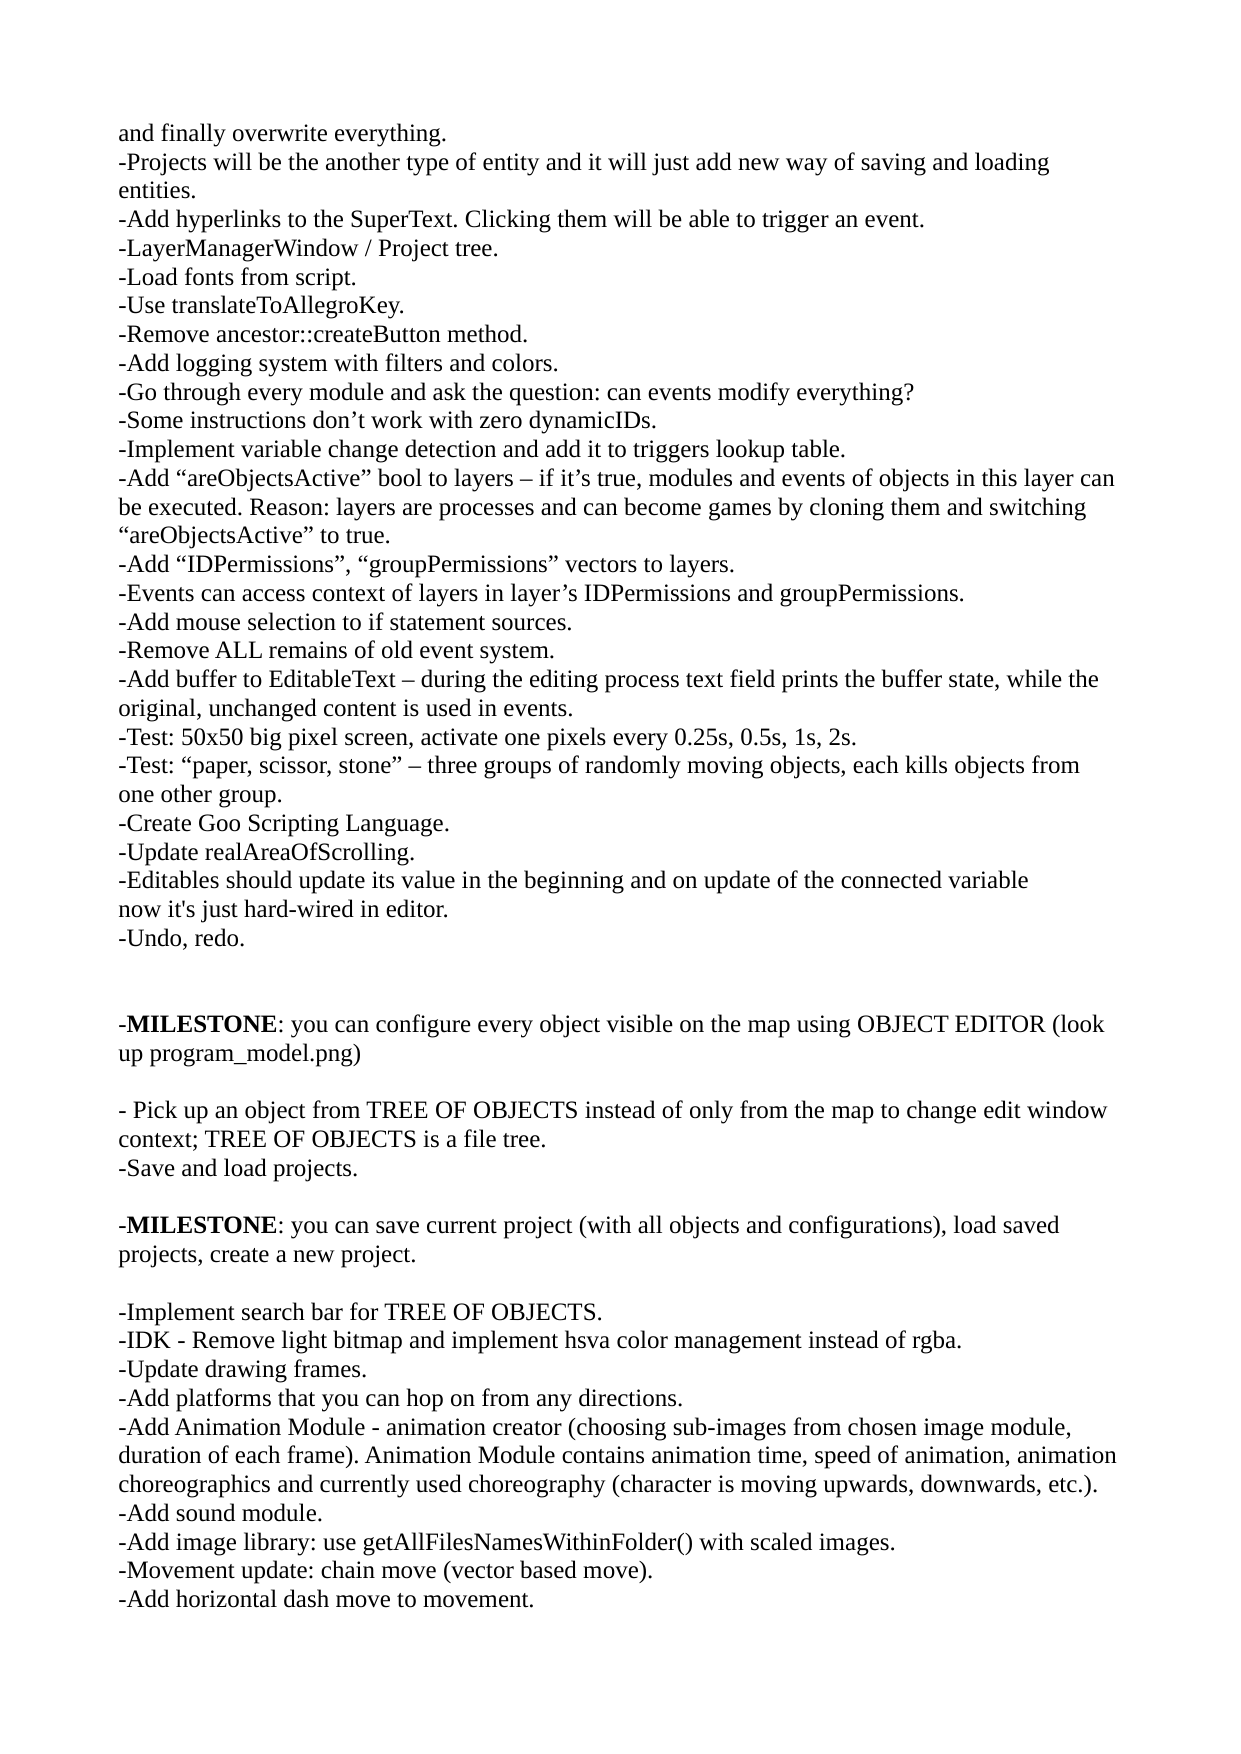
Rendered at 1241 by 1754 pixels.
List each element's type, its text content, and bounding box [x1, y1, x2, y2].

text -LayerManagerWindow / Project tree. [118, 233, 1122, 262]
text -Test: “paper, scissor, stone” – three groups of randomly moving objects, each kills objects from one other group. [118, 751, 1122, 808]
text -Add hyperlinks to the SuperText. Clicking them will be able to trigger an event. [118, 204, 1122, 233]
text -Events can access context of layers in layer’s IDPermissions and groupPermissions. [118, 578, 1122, 607]
text -Update drawing frames. [118, 1354, 1122, 1383]
text -Load fonts from script. [118, 262, 1122, 291]
text -Use translateToAllegroKey. [118, 291, 1122, 319]
text -Update realAreaOfScrolling. [118, 837, 1122, 866]
text -Add Animation Module - animation creator (choosing sub-images from chosen image module, duration of each frame). Animation Module contains animation time, speed of animation, animation choreographics and currently used choreography (character is moving upwards, downwards, etc.). [118, 1412, 1122, 1498]
text -Add “areObjectsActive” bool to layers – if it’s true, modules and events of objects in this layer can be executed. Reason: layers are processes and can become games by cloning them and switching “areObjectsActive” to true. [118, 463, 1122, 549]
text -Add horizontal dash move to movement. [118, 1584, 1122, 1613]
text -Some instructions don’t work with zero dynamicIDs. [118, 406, 1122, 434]
text -Implement search bar for TREE OF OBJECTS. [118, 1297, 1122, 1326]
text -Undo, redo. [118, 923, 1122, 952]
text -Test: 50x50 big pixel screen, activate one pixels every 0.25s, 0.5s, 1s, 2s. [118, 722, 1122, 751]
text -Add logging system with filters and colors. [118, 348, 1122, 377]
text -Save and load projects. [118, 1153, 1122, 1182]
text -Implement variable change detection and add it to triggers lookup table. [118, 434, 1122, 463]
text -Remove ALL remains of old event system. [118, 636, 1122, 664]
text -Movement update: chain move (vector based move). [118, 1556, 1122, 1584]
text -MILESTONE: you can configure every object visible on the map using OBJECT EDITOR (look up program_model.png) [118, 1009, 1122, 1067]
text -Remove ancestor::createButton method. [118, 319, 1122, 348]
text -Add mouse selection to if statement sources. [118, 607, 1122, 636]
text -Add platforms that you can hop on from any directions. [118, 1383, 1122, 1412]
text -Create Goo Scripting Language. [118, 808, 1122, 837]
text -Add “IDPermissions”, “groupPermissions” vectors to layers. [118, 549, 1122, 578]
text -Add sound module. [118, 1498, 1122, 1527]
text now it's just hard-wired in editor. [118, 894, 1122, 923]
text -Projects will be the another type of entity and it will just add new way of saving and loading entities. [118, 147, 1122, 204]
text -MILESTONE: you can save current project (with all objects and configurations), load saved projects, create a new project. [118, 1211, 1122, 1268]
text -Add image library: use getAllFilesNamesWithinFolder() with scaled images. [118, 1527, 1122, 1556]
text - Pick up an object from TREE OF OBJECTS instead of only from the map to change edit window context; TREE OF OBJECTS is a file tree. [118, 1096, 1122, 1153]
text and finally overwrite everything. [118, 118, 1122, 147]
text -Add buffer to EditableText – during the editing process text field prints the buffer state, while the original, unchanged content is used in events. [118, 664, 1122, 722]
text -Go through every module and ask the question: can events modify everything? [118, 377, 1122, 406]
text -Editables should update its value in the beginning and on update of the connected variable [118, 866, 1122, 894]
text -IDK - Remove light bitmap and implement hsva color management instead of rgba. [118, 1326, 1122, 1354]
